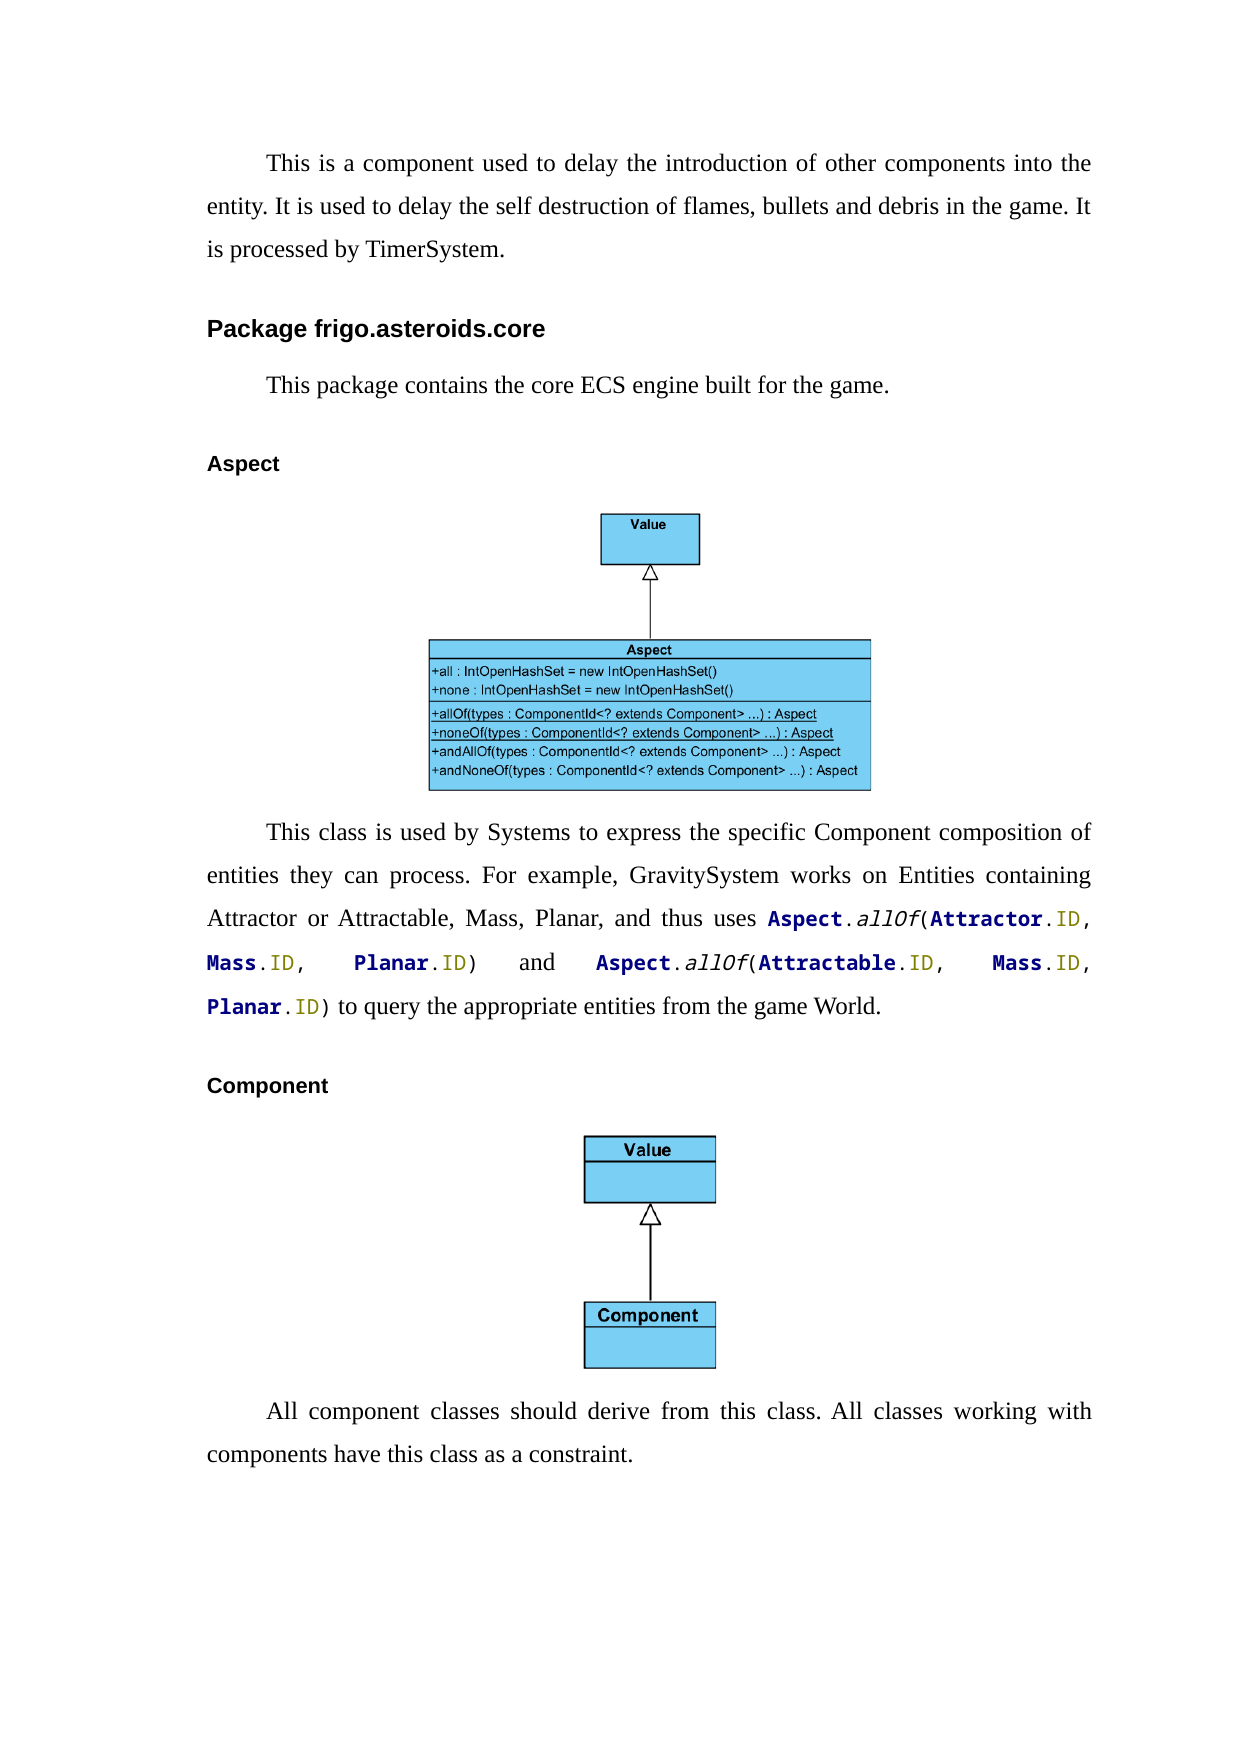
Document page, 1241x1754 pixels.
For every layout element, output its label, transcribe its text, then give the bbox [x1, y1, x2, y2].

subtitle Component [207, 1073, 1093, 1098]
picture [583, 1135, 717, 1369]
text This class is used by Systems to express the specific Component composition of entities they can process. For example, GravitySystem works on Entities containing Attractor or Attractable, Mass, Planar, and thus uses Aspect.allOf(Attractor.ID, Mass.ID, Planar.ID) and Aspect.allOf(Attractable.ID, Mass.ID, Planar.ID) to query the appropriate entities from the game World. [207, 817, 1093, 1021]
picture [428, 513, 872, 791]
subtitle Aspect [207, 450, 1093, 476]
text All component classes should derive from this class. All classes working with components have this class as a constraint. [207, 1396, 1093, 1468]
subtitle Package frigo.asteroids.core [207, 314, 1093, 343]
text This package contains the core ECS engine built for the game. [207, 370, 1093, 398]
text This is a component used to delay the introduction of other components into the entity. It is used to delay the self destruction of flames, bullets and debris in the game. It is processed by TimerSystem. [207, 148, 1093, 263]
